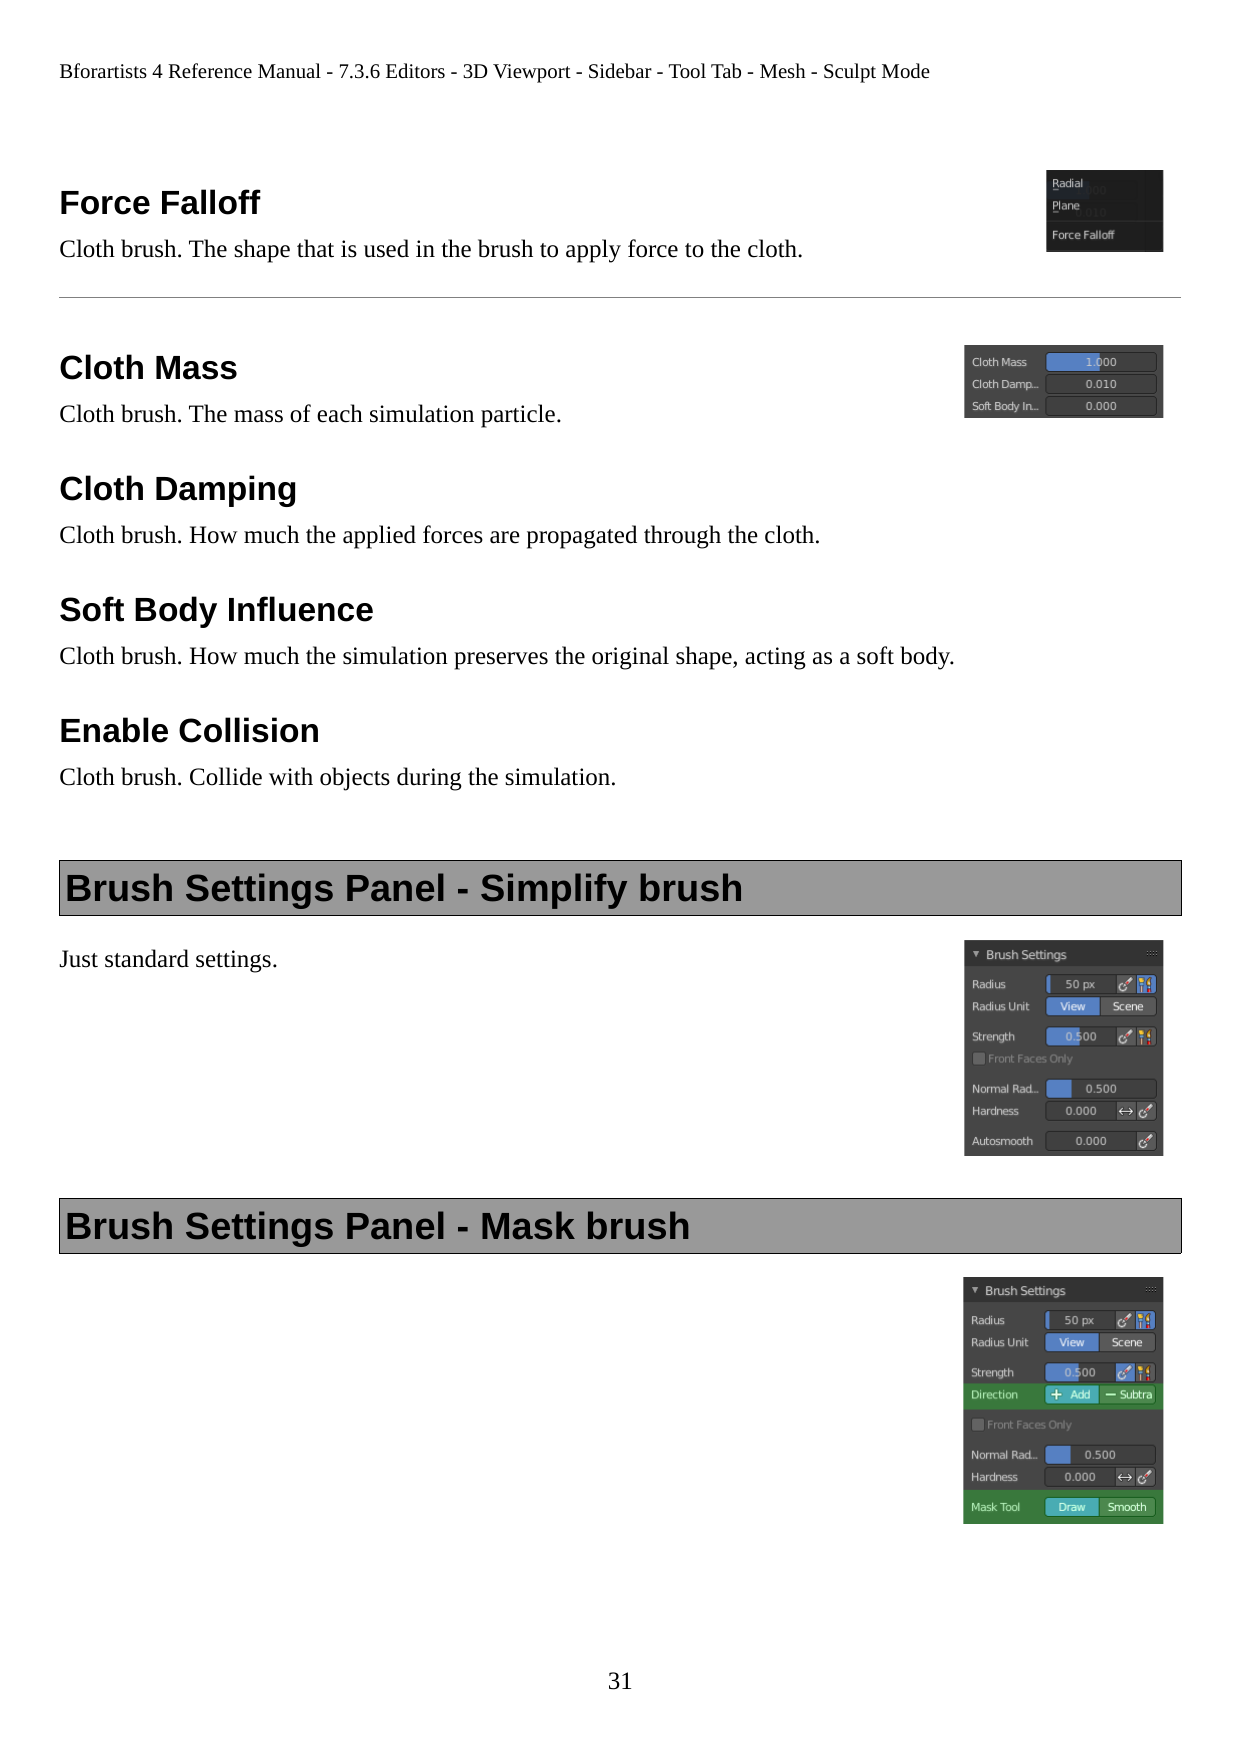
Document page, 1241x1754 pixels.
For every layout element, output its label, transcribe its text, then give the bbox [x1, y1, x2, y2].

text Cloth brush. How much the applied forces are propagated through the cloth. [59, 520, 1181, 549]
subtitle Cloth Damping [59, 469, 1181, 507]
text Cloth brush. The mass of each simulation particle. [59, 399, 1181, 428]
subtitle Soft Body Influence [59, 590, 1181, 628]
picture [964, 940, 1164, 1156]
table_header Brush Settings Panel - Mask brush [60, 1199, 1181, 1253]
subtitle Force Falloff [59, 182, 1046, 221]
picture [1046, 170, 1164, 252]
subtitle Cloth Mass [59, 348, 964, 386]
subtitle Enable Collision [59, 711, 1181, 749]
text Cloth brush. Collide with objects during the simulation. [59, 762, 1181, 791]
text Just standard settings. [59, 944, 964, 973]
text [1164, 944, 1181, 973]
text Cloth brush. The shape that is used in the brush to apply force to the cloth. [59, 234, 1181, 262]
picture [964, 345, 1164, 418]
text Cloth brush. How much the simulation preserves the original shape, acting as a soft body. [59, 641, 1181, 670]
subtitle [1164, 182, 1181, 221]
subtitle [1164, 348, 1181, 386]
picture [963, 1277, 1164, 1524]
table_header Brush Settings Panel - Simplify brush [60, 861, 1181, 915]
